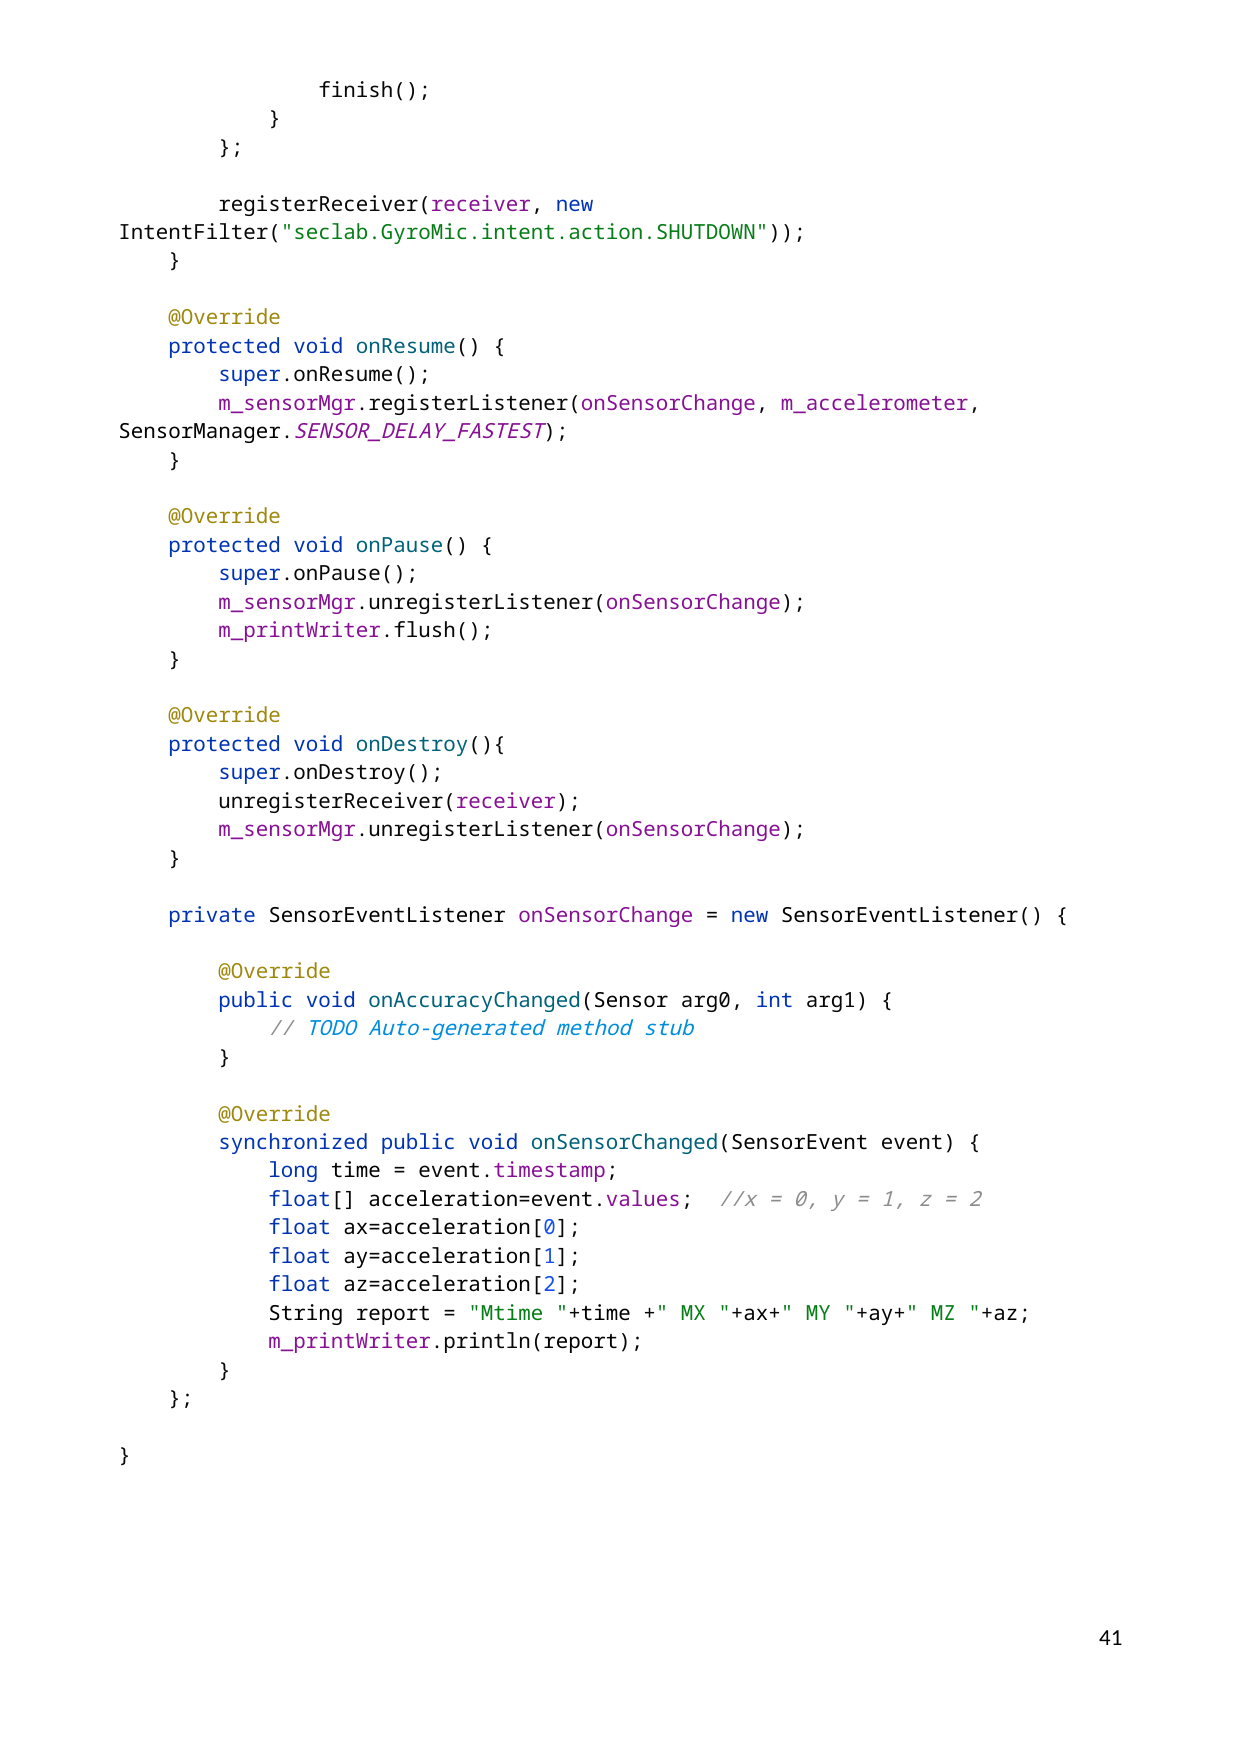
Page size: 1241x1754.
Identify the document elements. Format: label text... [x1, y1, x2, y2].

text finish(); } }; registerReceiver(receiver, new IntentFilter("seclab.GyroMic.intent.action.SHUTDOWN")); } @Override protected void onResume() { super.onResume(); m_sensorMgr.registerListener(onSensorChange, m_accelerometer, SensorManager.SENSOR_DELAY_FASTEST); } @Override protected void onPause() { super.onPause(); m_sensorMgr.unregisterListener(onSensorChange); m_printWriter.flush(); } @Override protected void onDestroy(){ super.onDestroy(); unregisterReceiver(receiver); m_sensorMgr.unregisterListener(onSensorChange); } private SensorEventListener onSensorChange = new SensorEventListener() { @Override public void onAccuracyChanged(Sensor arg0, int arg1) { // TODO Auto-generated method stub } @Override synchronized public void onSensorChanged(SensorEvent event) { long time = event.timestamp; float[] acceleration=event.values; //x = 0, y = 1, z = 2 float ax=acceleration[0]; float ay=acceleration[1]; float az=acceleration[2]; String report = "Mtime "+time +" MX "+ax+" MY "+ay+" MZ "+az; m_printWriter.println(report); } }; } [118, 75, 1122, 1468]
